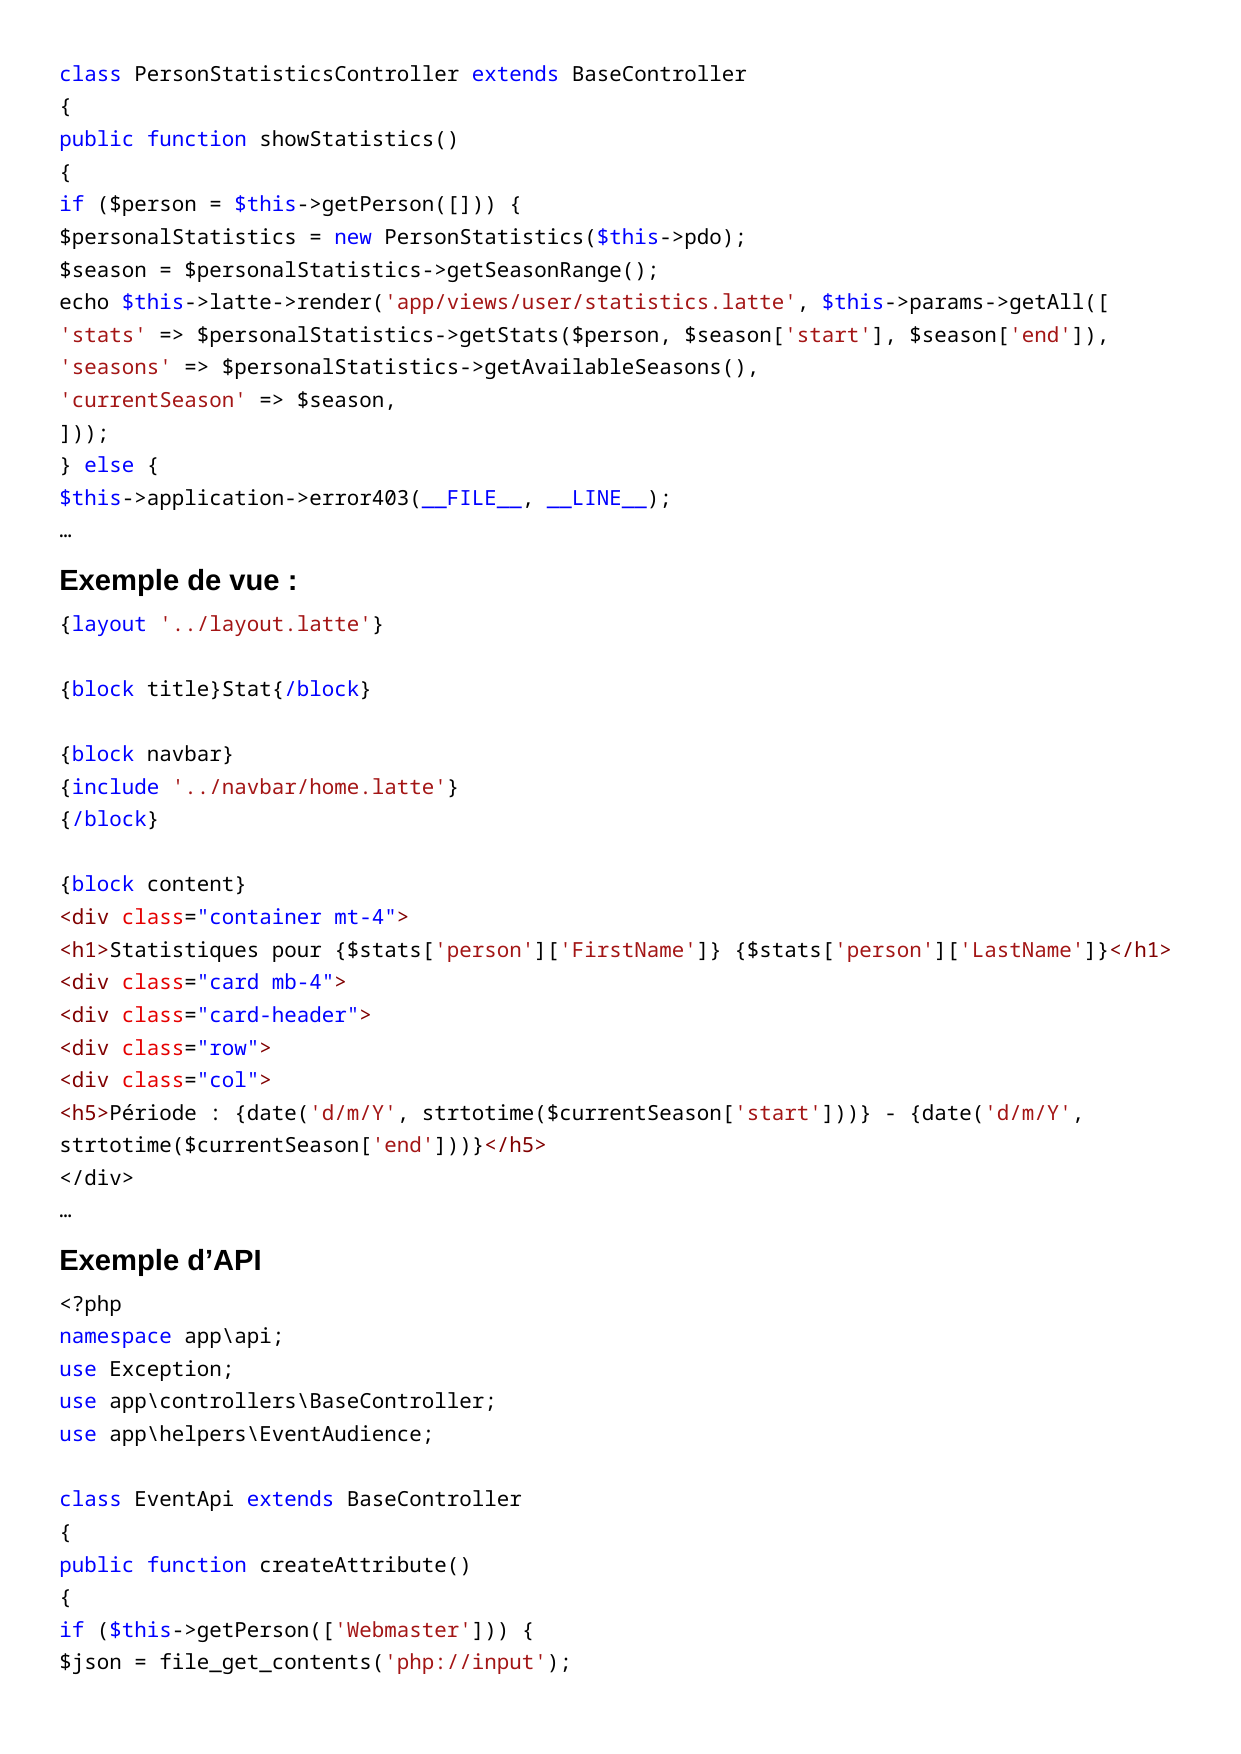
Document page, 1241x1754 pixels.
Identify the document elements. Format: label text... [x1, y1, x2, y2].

text if ($this->getPerson(['Webmaster'])) { [59, 1615, 1181, 1643]
text … [59, 516, 1181, 544]
subtitle Exemple de vue : [59, 563, 1181, 596]
text { [59, 92, 1181, 120]
text use app\controllers\BaseController; [59, 1387, 1181, 1415]
text {block title}Stat{/block} [59, 674, 1181, 702]
text $this->application->error403(__FILE__, __LINE__); [59, 483, 1181, 511]
text public function showStatistics() [59, 124, 1181, 153]
text 'stats' => $personalStatistics->getStats($person, $season['start'], $season['end']), [59, 320, 1181, 348]
text class EventApi extends BaseController [59, 1484, 1181, 1513]
text class PersonStatisticsController extends BaseController [59, 59, 1181, 87]
text $personalStatistics = new PersonStatistics($this->pdo); [59, 222, 1181, 251]
text ])); [59, 418, 1181, 446]
text { [59, 1517, 1181, 1546]
text $season = $personalStatistics->getSeasonRange(); [59, 255, 1181, 283]
text <?php [59, 1289, 1181, 1317]
text use Exception; [59, 1354, 1181, 1382]
text namespace app\api; [59, 1321, 1181, 1350]
text echo $this->latte->render('app/views/user/statistics.latte', $this->params->getAll([ [59, 287, 1181, 316]
text <div class="card-header"> [59, 1000, 1181, 1028]
text <div class="col"> [59, 1065, 1181, 1094]
text {include '../navbar/home.latte'} [59, 772, 1181, 800]
text } else { [59, 450, 1181, 479]
text <div class="card mb-4"> [59, 967, 1181, 996]
text {block navbar} [59, 739, 1181, 768]
text {/block} [59, 804, 1181, 833]
text <h1>Statistiques pour {$stats['person']['FirstName']} {$stats['person']['LastName']}</h1> [59, 935, 1181, 963]
text </div> [59, 1163, 1181, 1191]
text { [59, 1582, 1181, 1611]
text … [59, 1196, 1181, 1224]
text 'seasons' => $personalStatistics->getAvailableSeasons(), [59, 352, 1181, 381]
text <div class="container mt-4"> [59, 902, 1181, 931]
subtitle Exemple d’API [59, 1243, 1181, 1276]
text <div class="row"> [59, 1033, 1181, 1061]
text use app\helpers\EventAudience; [59, 1419, 1181, 1448]
text if ($person = $this->getPerson([])) { [59, 189, 1181, 218]
text $json = file_get_contents('php://input'); [59, 1647, 1181, 1676]
text { [59, 157, 1181, 185]
text {layout '../layout.latte'} [59, 609, 1181, 637]
text <h5>Période : {date('d/m/Y', strtotime($currentSeason['start']))} - {date('d/m/Y', strtotime($currentSeason['end']))}</h5> [59, 1098, 1181, 1159]
text {block content} [59, 869, 1181, 898]
text public function createAttribute() [59, 1550, 1181, 1578]
text 'currentSeason' => $season, [59, 385, 1181, 413]
